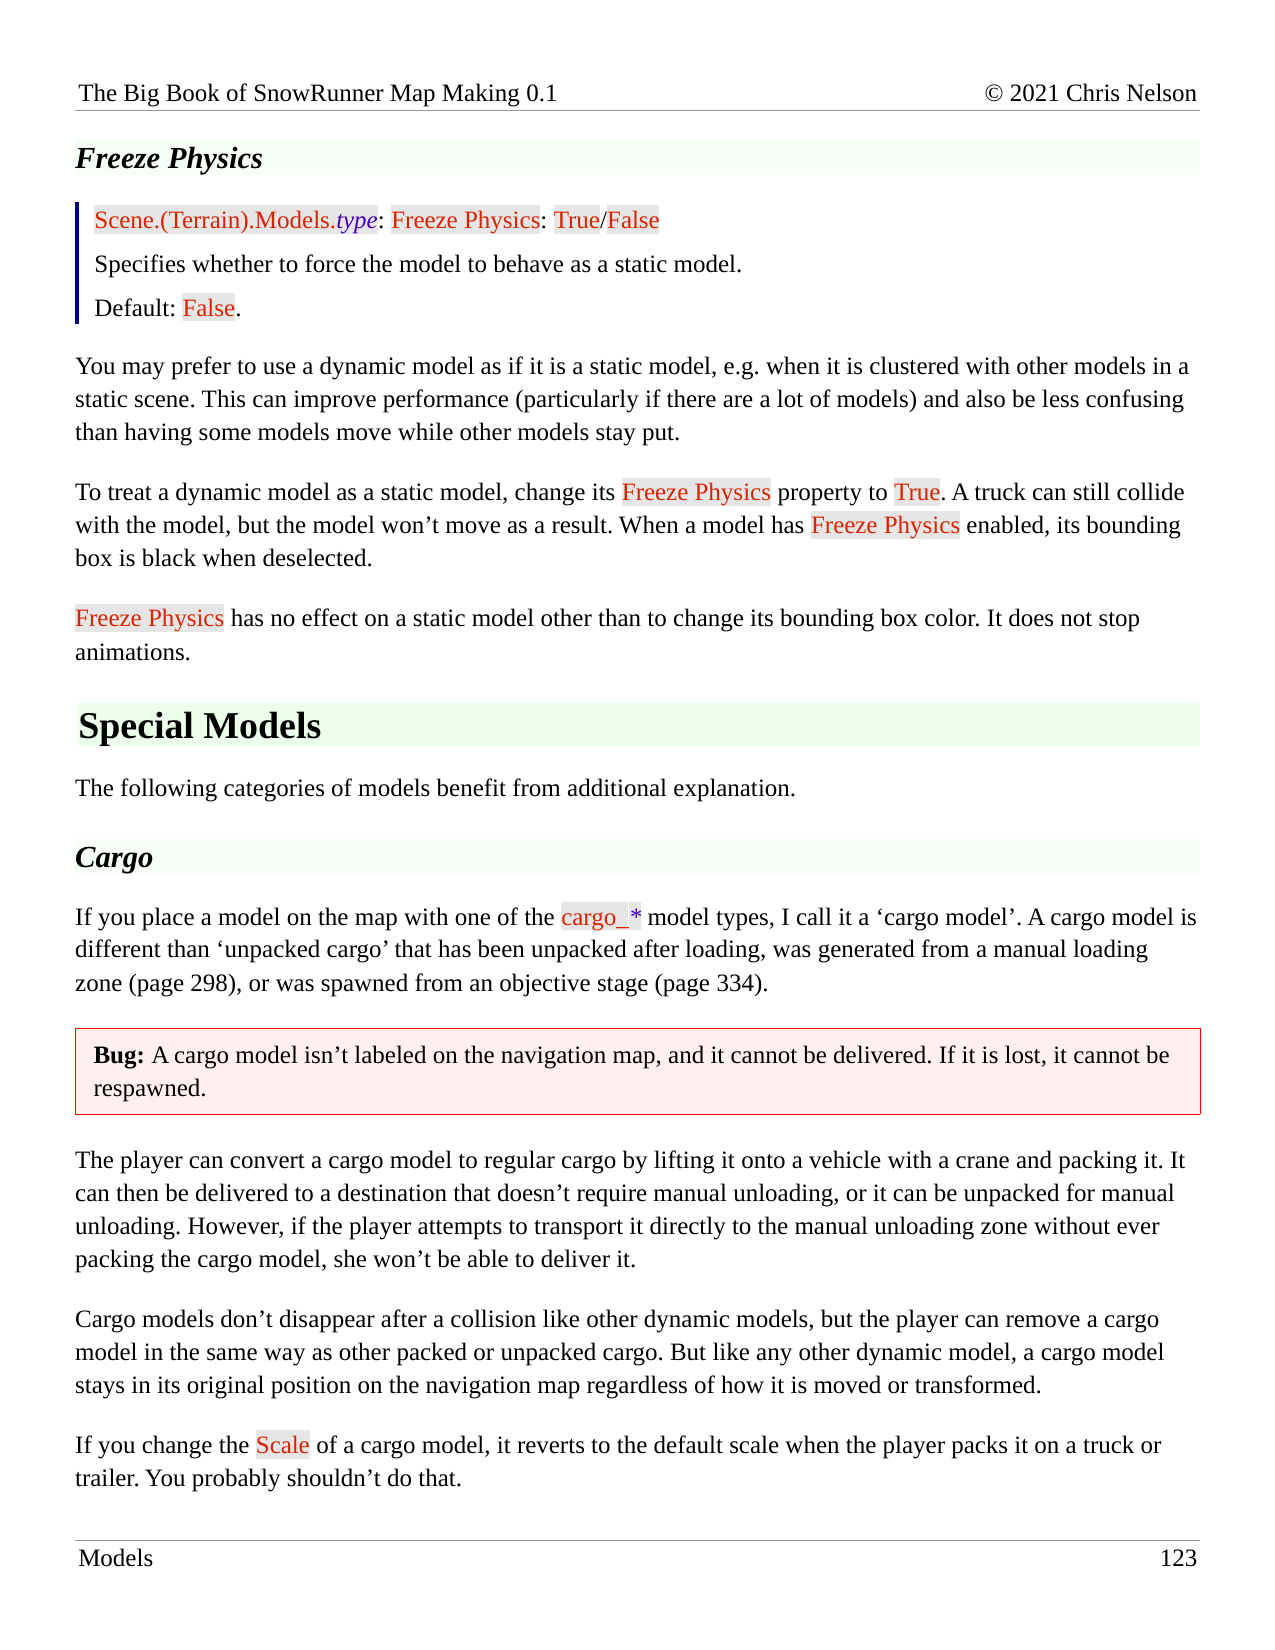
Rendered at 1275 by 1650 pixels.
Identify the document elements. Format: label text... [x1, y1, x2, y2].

text Specifies whether to force the model to behave as a static model. [79, 246, 1200, 278]
text Default: False. [79, 290, 1200, 324]
text If you place a model on the map with one of the cargo_* model types, I call it a ‘cargo model’. A cargo model is different than ‘unpacked cargo’ that has been unpacked after loading, was generated from a manual loading zone (page 298), or was spawned from an objective stage (page 334). [75, 902, 1200, 996]
text The following categories of models benefit from additional explanation. [75, 773, 1200, 802]
text Cargo models don’t disappear after a collision like other dynamic models, but the player can remove a cargo model in the same way as other packed or unpacked cargo. But like any other dynamic model, a cargo model stays in its original position on the navigation map regardless of how it is moved or transformed. [75, 1304, 1200, 1399]
subtitle Freeze Physics [75, 140, 1200, 175]
text Scene.(Terrain).Models.type: Freeze Physics: True/False [79, 202, 1200, 234]
text If you change the Scale of a cargo model, it reverts to the default scale when the player packs it on a truck or trailer. You probably shouldn’t do that. [75, 1430, 1200, 1492]
text You may prefer to use a dynamic model as if it is a static model, e.g. when it is clustered with other models in a static scene. This can improve performance (particularly if there are a lot of models) and also be less confusing than having some models move while other models stay put. [75, 351, 1200, 446]
list A cargo model isn’t labeled on the navigation map, and it cannot be delivered. If it is lost, it cannot be respawned. [76, 1029, 1200, 1114]
text The player can convert a cargo model to regular cargo by lifting it onto a vehicle with a crane and packing it. It can then be delivered to a destination that doesn’t require manual unloading, or it can be unpacked for manual unloading. However, if the player attempts to transport it directly to the manual unloading zone without ever packing the cargo model, she won’t be able to deliver it. [75, 1145, 1200, 1273]
text To treat a dynamic model as a static model, change its Freeze Physics property to True. A truck can still collide with the model, but the model won’t move as a result. When a model has Freeze Physics enabled, its bounding box is black when deselected. [75, 477, 1200, 572]
text Freeze Physics has no effect on a static model other than to change its bounding box color. It does not stop animations. [75, 603, 1200, 665]
subtitle Cargo [75, 839, 1200, 874]
subtitle Special Models [78, 703, 1200, 746]
